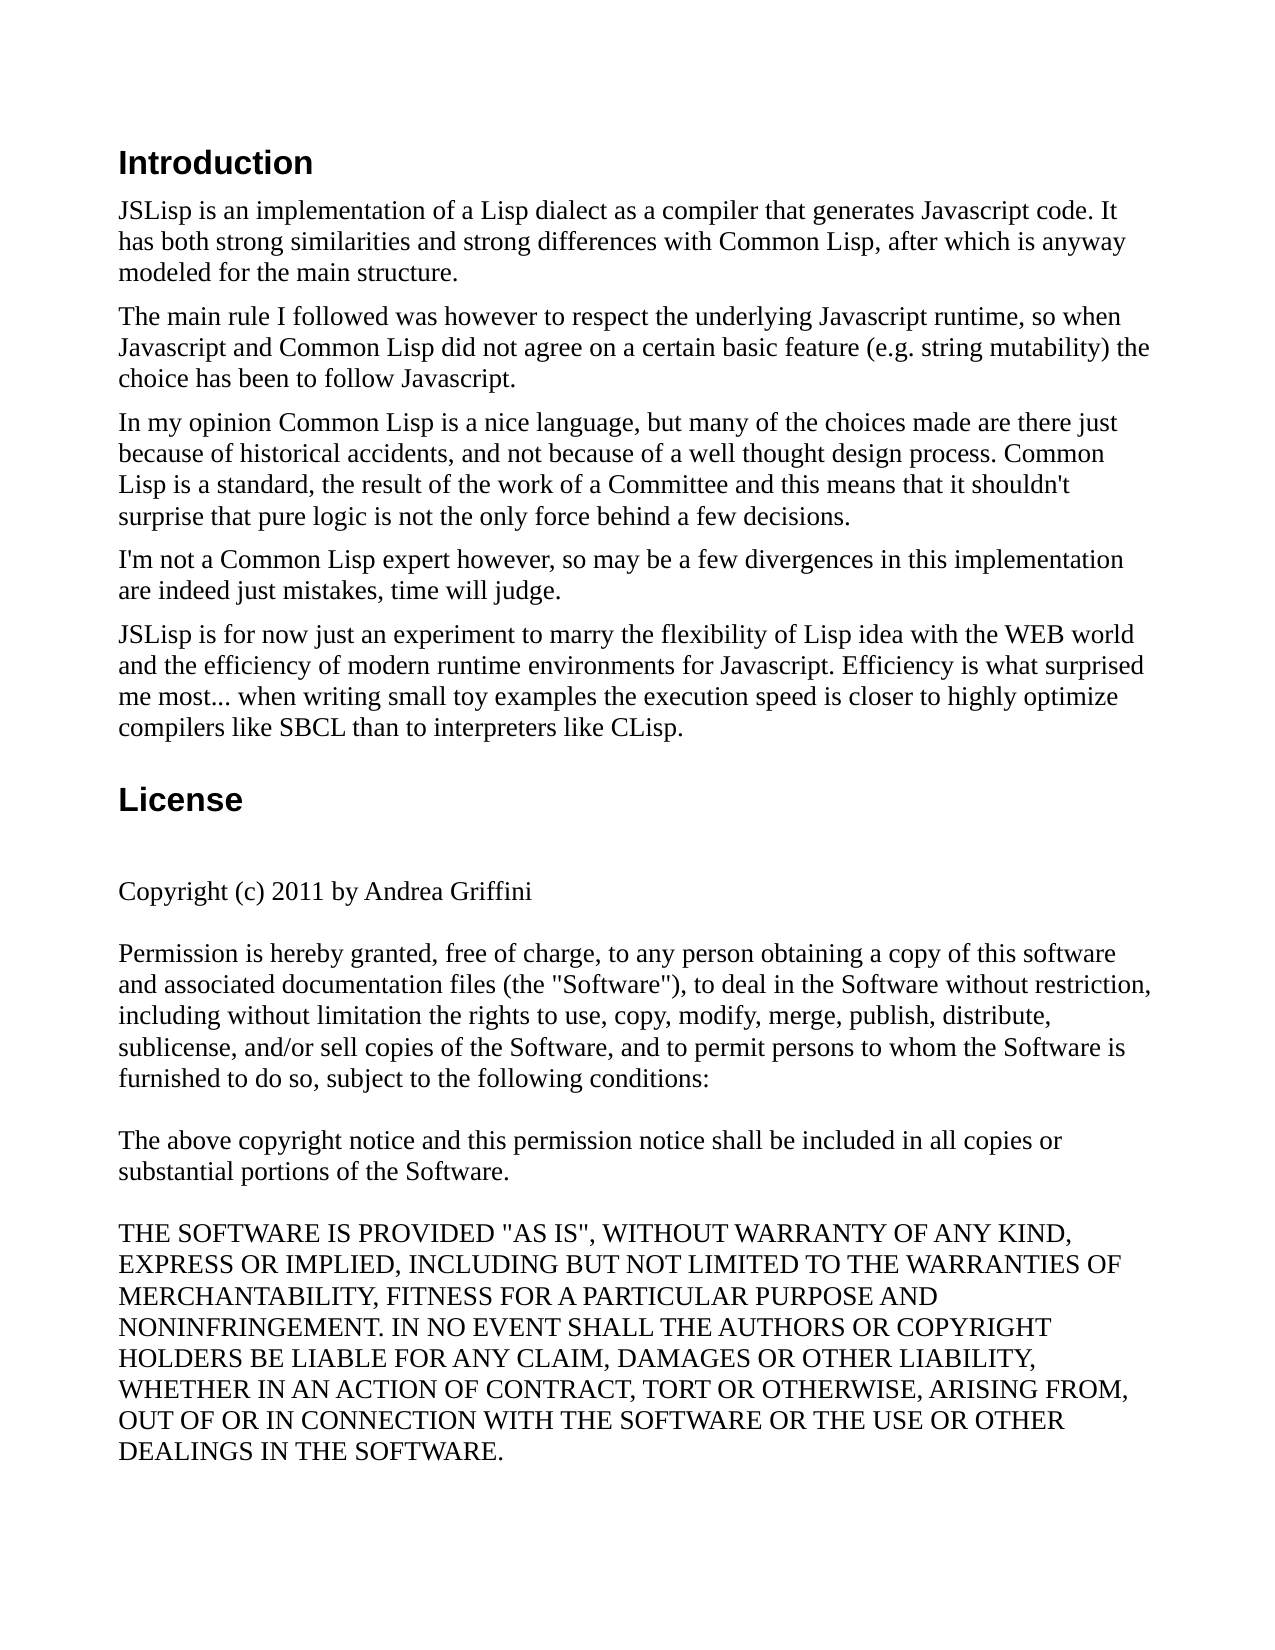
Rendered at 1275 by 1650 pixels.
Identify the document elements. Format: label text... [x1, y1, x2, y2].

text JSLisp is for now just an experiment to marry the flexibility of Lisp idea with the WEB world and the efficiency of modern runtime environments for Javascript. Efficiency is what surprised me most... when writing small toy examples the execution speed is closer to highly optimize compilers like SBCL than to interpreters like CLisp. [118, 618, 1157, 743]
text THE SOFTWARE IS PROVIDED "AS IS", WITHOUT WARRANTY OF ANY KIND, EXPRESS OR IMPLIED, INCLUDING BUT NOT LIMITED TO THE WARRANTIES OF MERCHANTABILITY, FITNESS FOR A PARTICULAR PURPOSE AND NONINFRINGEMENT. IN NO EVENT SHALL THE AUTHORS OR COPYRIGHT HOLDERS BE LIABLE FOR ANY CLAIM, DAMAGES OR OTHER LIABILITY, WHETHER IN AN ACTION OF CONTRACT, TORT OR OTHERWISE, ARISING FROM, OUT OF OR IN CONNECTION WITH THE SOFTWARE OR THE USE OR OTHER DEALINGS IN THE SOFTWARE. [118, 1217, 1157, 1467]
text JSLisp is an implementation of a Lisp dialect as a compiler that generates Javascript code. It has both strong similarities and strong differences with Common Lisp, after which is anyway modeled for the main structure. [118, 194, 1157, 288]
text In my opinion Common Lisp is a nice language, but many of the choices made are there just because of historical accidents, and not because of a well thought design process. Common Lisp is a standard, the result of the work of a Committee and this means that it shouldn't surprise that pure logic is not the only force behind a few decisions. [118, 406, 1157, 531]
text The above copyright notice and this permission notice shall be included in all copies or substantial portions of the Software. [118, 1124, 1157, 1186]
text The main rule I followed was however to respect the underlying Javascript runtime, so when Javascript and Common Lisp did not agree on a certain basic feature (e.g. string mutability) the choice has been to follow Javascript. [118, 300, 1157, 394]
text Copyright (c) 2011 by Andrea Griffini [118, 875, 1157, 906]
subtitle License [118, 780, 1157, 819]
text I'm not a Common Lisp expert however, so may be a few divergences in this implementation are indeed just mistakes, time will judge. [118, 543, 1157, 606]
subtitle Introduction [118, 143, 1157, 182]
text Permission is hereby granted, free of charge, to any person obtaining a copy of this software and associated documentation files (the "Software"), to deal in the Software without restriction, including without limitation the rights to use, copy, modify, merge, publish, distribute, sublicense, and/or sell copies of the Software, and to permit persons to whom the Software is furnished to do so, subject to the following conditions: [118, 937, 1157, 1093]
